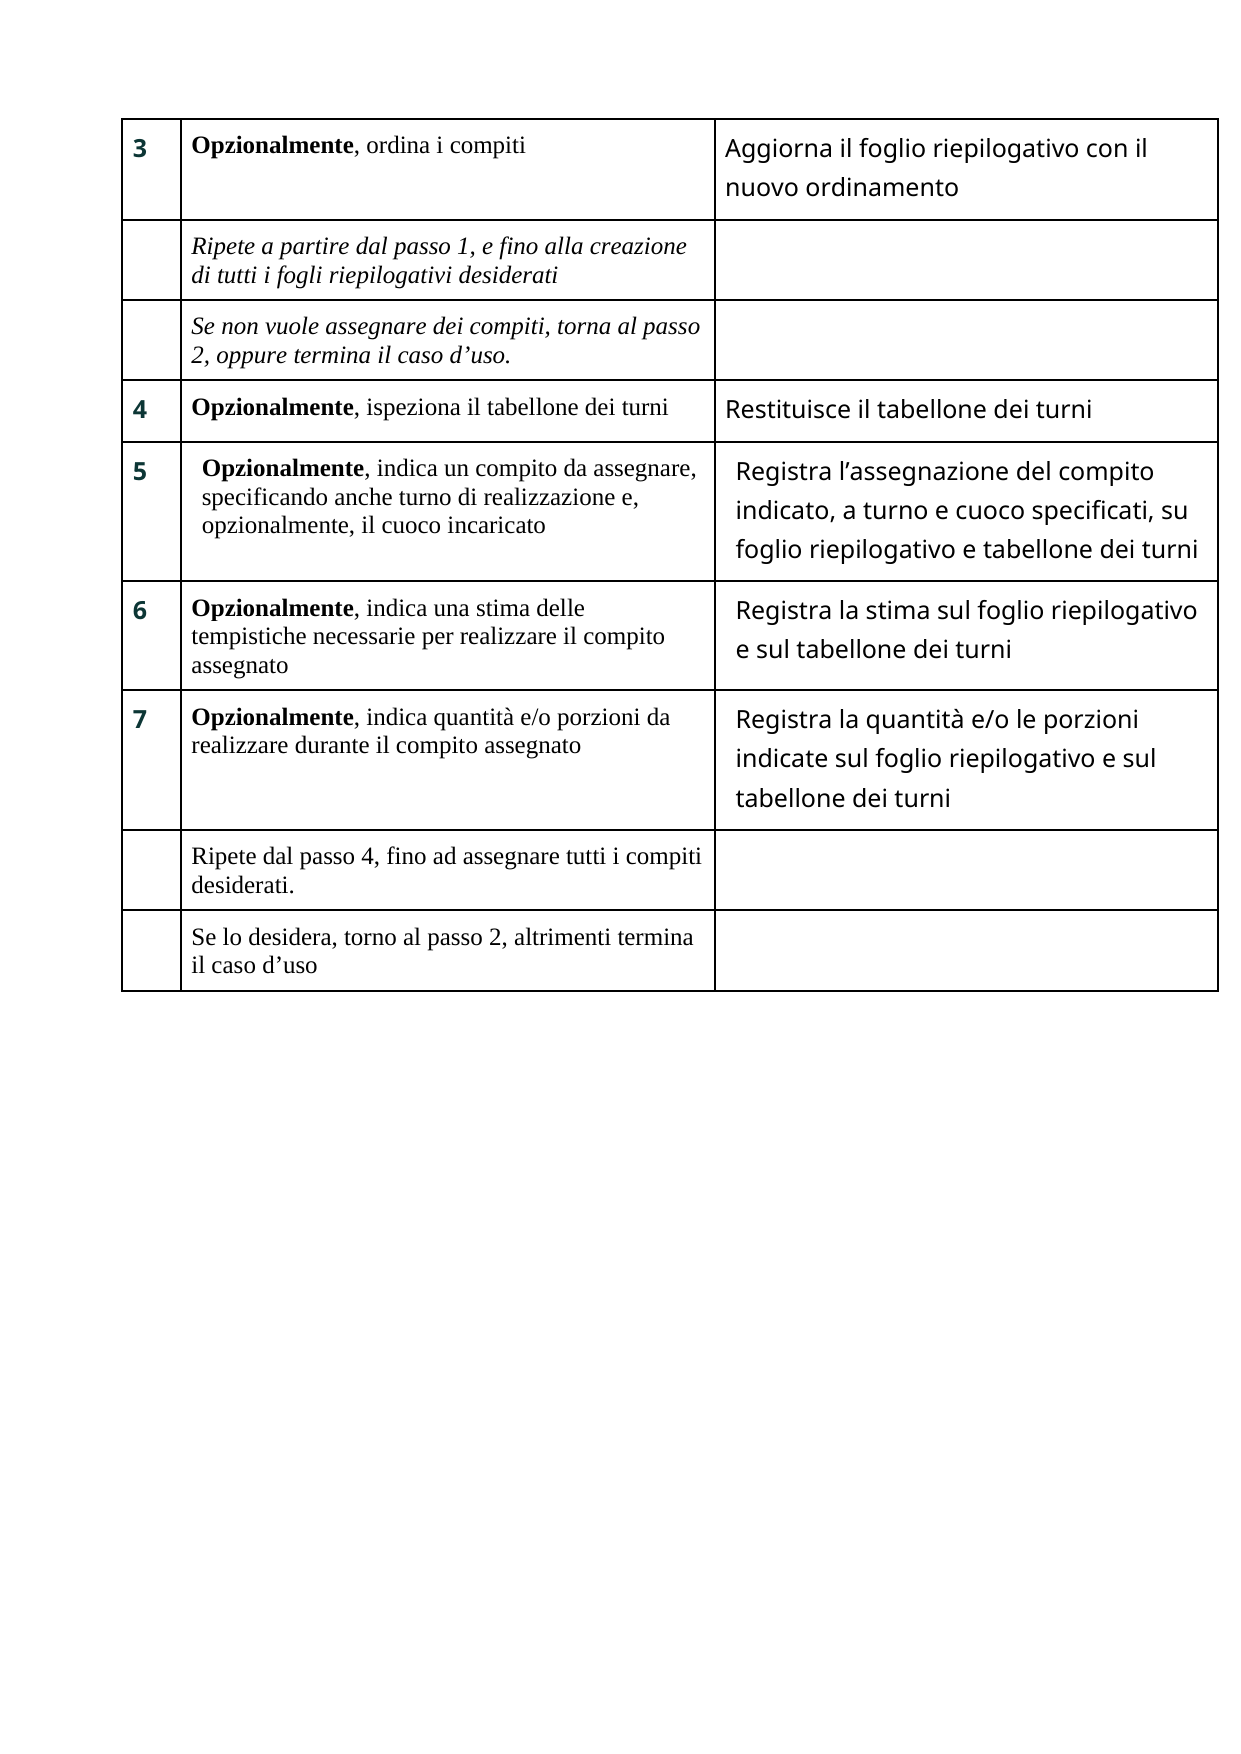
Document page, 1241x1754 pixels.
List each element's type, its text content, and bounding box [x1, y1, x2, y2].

table_cell Opzionalmente, ispeziona il tabellone dei turni [182, 381, 714, 441]
table_cell Opzionalmente, ordina i compiti [182, 120, 714, 218]
table_cell Registra l’assegnazione del compito indicato, a turno e cuoco specificati, su foglio riepilogativo e tabellone dei turni [716, 443, 1217, 580]
table_cell 7 [123, 691, 180, 829]
table_cell [123, 221, 180, 299]
table_cell [123, 911, 180, 990]
table_cell [716, 221, 1217, 299]
table_cell [716, 911, 1217, 990]
table_cell [123, 831, 180, 909]
table_cell Registra la stima sul foglio riepilogativo e sul tabellone dei turni [716, 582, 1217, 689]
table_cell Restituisce il tabellone dei turni [716, 381, 1217, 441]
table_cell [716, 831, 1217, 909]
table_cell [123, 301, 180, 379]
table_cell Se lo desidera, torno al passo 2, altrimenti termina il caso d’uso [182, 911, 714, 990]
table_cell Registra la quantità e/o le porzioni indicate sul foglio riepilogativo e sul tabellone dei turni [716, 691, 1217, 829]
table_cell 5 [123, 443, 180, 580]
table_cell [716, 301, 1217, 379]
table_cell Opzionalmente, indica un compito da assegnare, specificando anche turno di realizzazione e, opzionalmente, il cuoco incaricato [182, 443, 714, 580]
table_cell 4 [123, 381, 180, 441]
table_cell Ripete dal passo 4, fino ad assegnare tutti i compiti desiderati. [182, 831, 714, 909]
table_cell Aggiorna il foglio riepilogativo con il nuovo ordinamento [716, 120, 1217, 218]
table_cell Se non vuole assegnare dei compiti, torna al passo 2, oppure termina il caso d’uso. [182, 301, 714, 379]
table_cell Opzionalmente, indica quantità e/o porzioni da realizzare durante il compito assegnato [182, 691, 714, 829]
table_cell Ripete a partire dal passo 1, e fino alla creazione di tutti i fogli riepilogativi desiderati [182, 221, 714, 299]
table_cell Opzionalmente, indica una stima delle tempistiche necessarie per realizzare il compito assegnato [182, 582, 714, 689]
table_cell 6 [123, 582, 180, 689]
table_cell 3 [123, 120, 180, 218]
